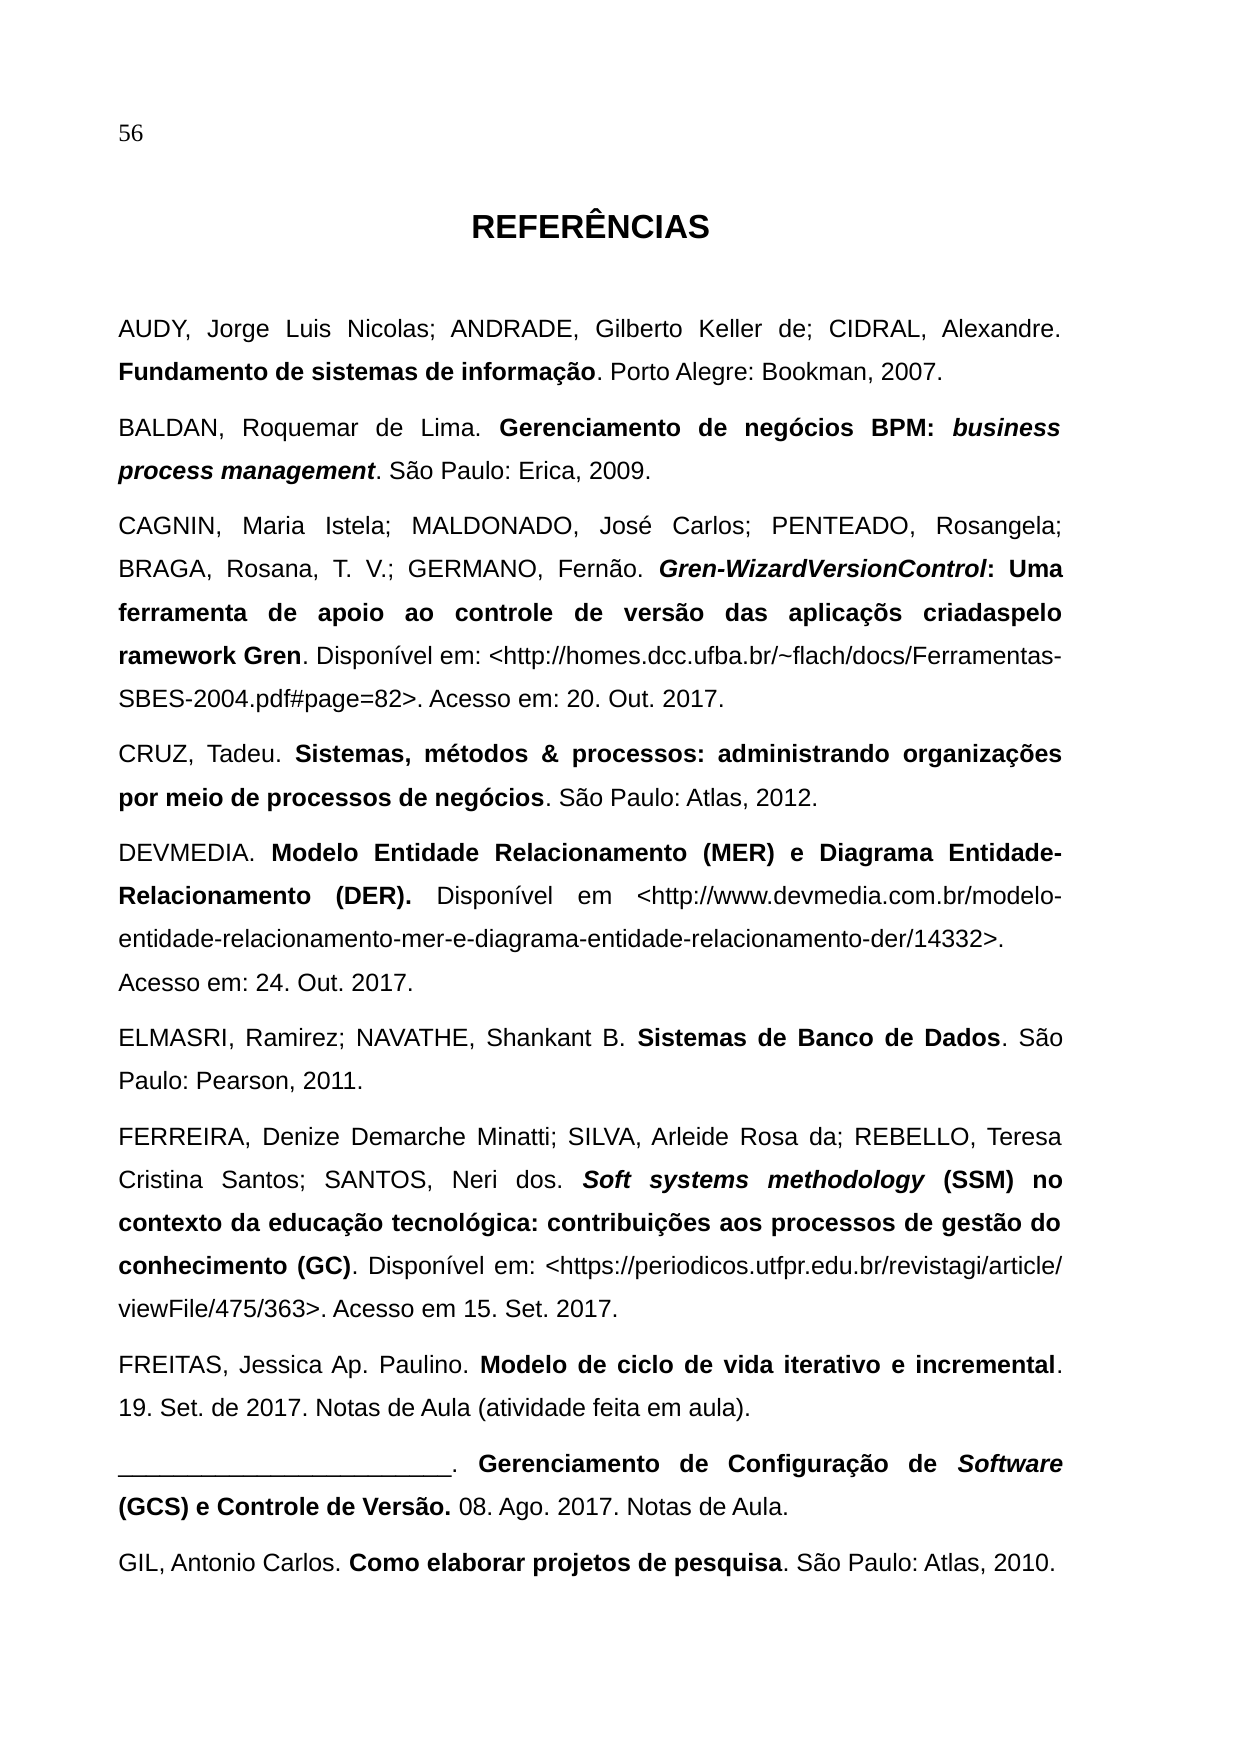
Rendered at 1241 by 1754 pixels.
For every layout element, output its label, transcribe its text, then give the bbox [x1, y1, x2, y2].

text FREITAS, Jessica Ap. Paulino. Modelo de ciclo de vida iterativo e incremental. 19. Set. de 2017. Notas de Aula (atividade feita em aula). [118, 1350, 1063, 1422]
text GIL, Antonio Carlos. Como elaborar projetos de pesquisa. São Paulo: Atlas, 2010. [118, 1548, 1063, 1576]
text AUDY, Jorge Luis Nicolas; ANDRADE, Gilberto Keller de; CIDRAL, Alexandre. Fundamento de sistemas de informação. Porto Alegre: Bookman, 2007. [118, 314, 1063, 386]
text BALDAN, Roquemar de Lima. Gerenciamento de negócios BPM: business process management. São Paulo: Erica, 2009. [118, 413, 1063, 484]
text DEVMEDIA. Modelo Entidade Relacionamento (MER) e Diagrama Entidade-Relacionamento (DER). Disponível em <http://www.devmedia.com.br/modelo-entidade-relacionamento-mer-e-diagrama-entidade-relacionamento-der/14332>. Acesso em: 24. Out. 2017. [118, 838, 1063, 996]
text CRUZ, Tadeu. Sistemas, métodos & processos: administrando organizações por meio de processos de negócios. São Paulo: Atlas, 2012. [118, 739, 1063, 811]
text ELMASRI, Ramirez; NAVATHE, Shankant B. Sistemas de Banco de Dados. São Paulo: Pearson, 2011. [118, 1023, 1063, 1095]
text ________________________. Gerenciamento de Configuração de Software (GCS) e Controle de Versão. 08. Ago. 2017. Notas de Aula. [118, 1449, 1063, 1521]
text FERREIRA, Denize Demarche Minatti; SILVA, Arleide Rosa da; REBELLO, Teresa Cristina Santos; SANTOS, Neri dos. Soft systems methodology (SSM) no contexto da educação tecnológica: contribuições aos processos de gestão do conhecimento (GC). Disponível em: <https://periodicos.utfpr.edu.br/revistagi/article/ viewFile/475/363>. Acesso em 15. Set. 2017. [118, 1122, 1063, 1323]
subtitle Referências [118, 207, 1063, 245]
text CAGNIN, Maria Istela; MALDONADO, José Carlos; PENTEADO, Rosangela; BRAGA, Rosana, T. V.; GERMANO, Fernão. Gren-WizardVersionControl: Uma ferramenta de apoio ao controle de versão das aplicaçõs criadaspelo ramework Gren. Disponível em: <http://homes.dcc.ufba.br/~flach/docs/Ferramentas-SBES-2004.pdf#page=82>. Acesso em: 20. Out. 2017. [118, 511, 1063, 713]
